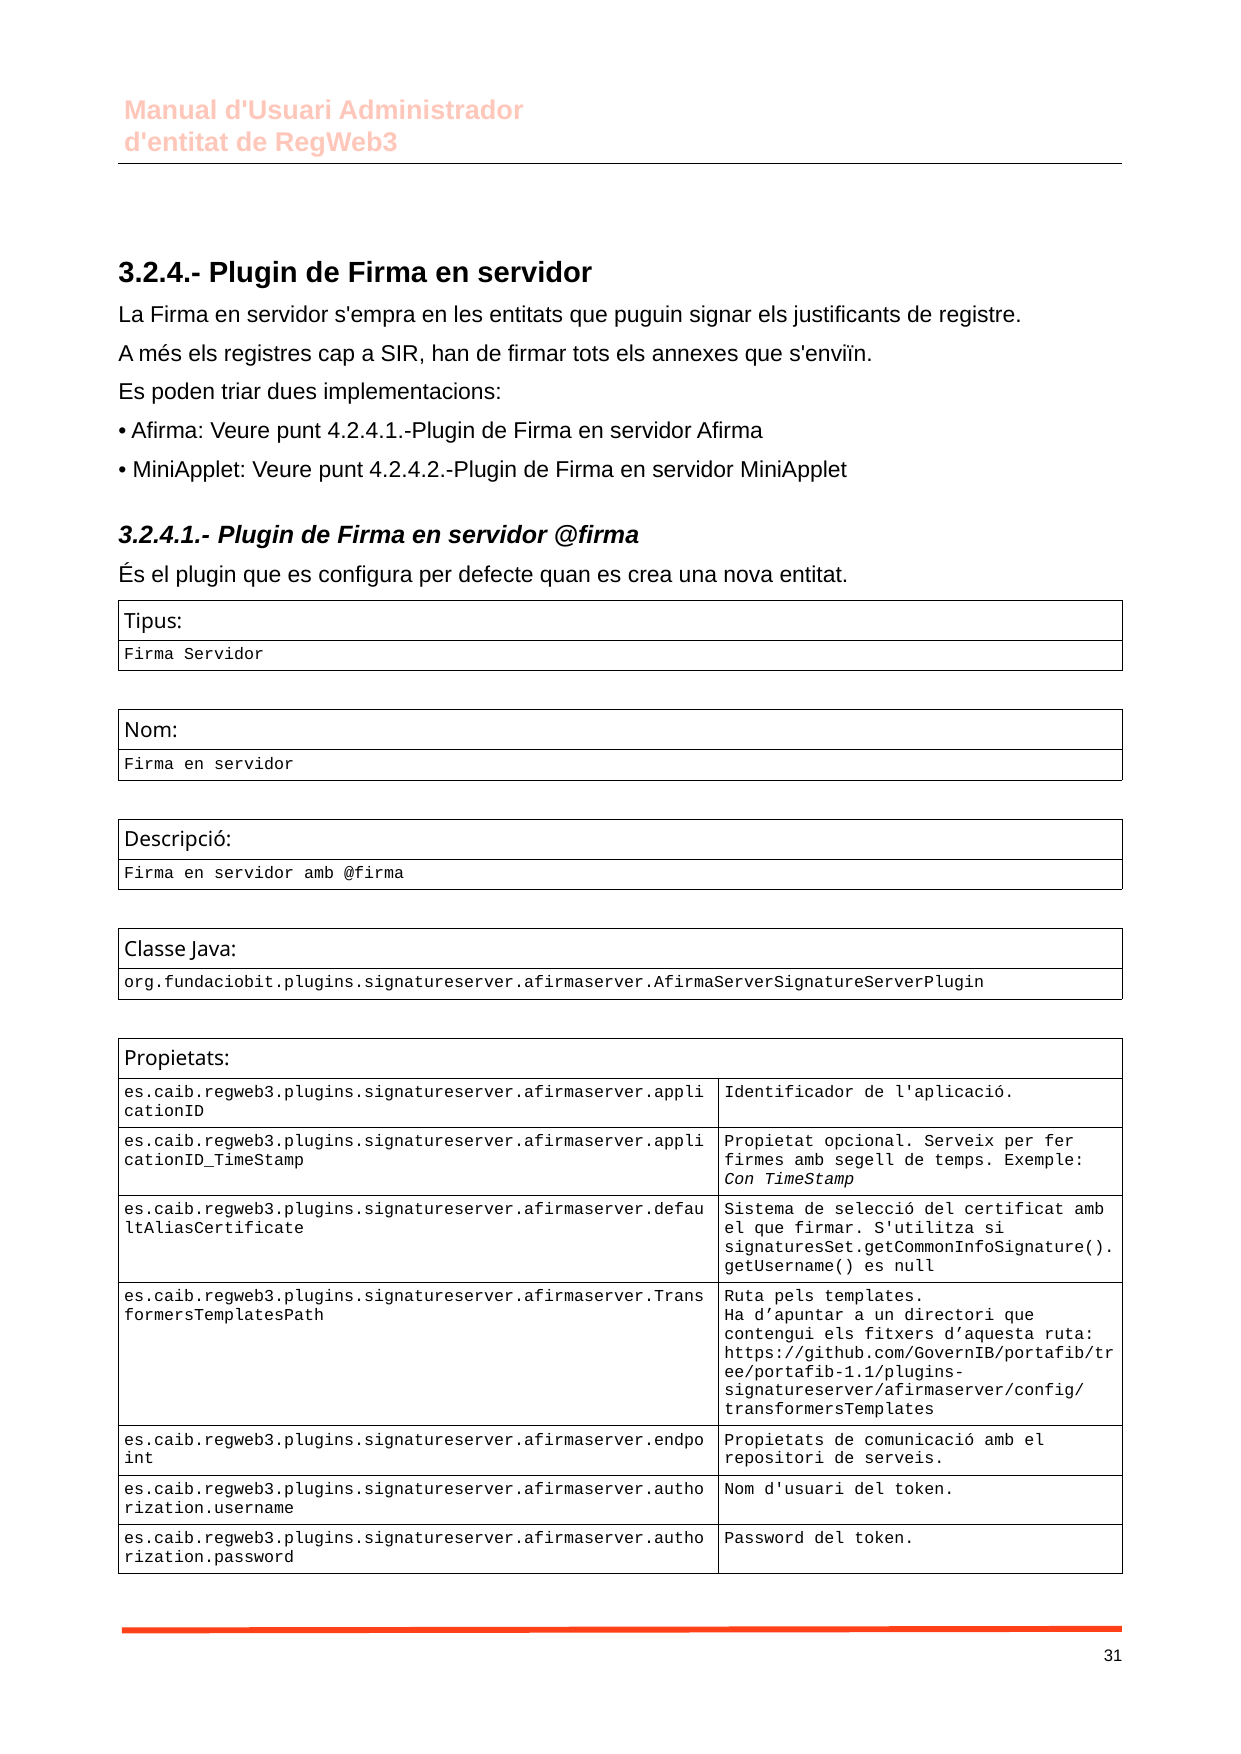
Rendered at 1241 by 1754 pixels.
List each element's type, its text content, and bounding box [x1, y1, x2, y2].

table_cell es.caib.regweb3.plugins.signatureserver.afirmaserver.endpoint [119, 1426, 718, 1475]
subtitle Plugin de Firma en servidor @firma [118, 520, 1122, 549]
text És el plugin que es configura per defecte quan es crea una nova entitat. [118, 561, 1122, 587]
table_cell es.caib.regweb3.plugins.signatureserver.afirmaserver.defaultAliasCertificate [119, 1196, 718, 1282]
table_header Propietats: [119, 1039, 1122, 1077]
table_cell Propietats de comunicació amb el repositori de serveis. [719, 1426, 1122, 1475]
table_cell Sistema de selecció del certificat amb el que firmar. S'utilitza si signaturesSet.getCommonInfoSignature().getUsername() es null [719, 1196, 1122, 1282]
text Es poden triar dues implementacions: [118, 378, 1122, 405]
table_cell es.caib.regweb3.plugins.signatureserver.afirmaserver.applicationID [119, 1079, 718, 1127]
table_cell Ruta pels templates. Ha d’apuntar a un directori que contengui els fitxers d’aquesta ruta: https://github.com/GovernIB/portafib/tree/portafib-1.1/plugins-signatureserver/afirmaserver/config/transformersTemplates [719, 1283, 1122, 1425]
table_header Classe Java: [119, 929, 1122, 968]
table_cell es.caib.regweb3.plugins.signatureserver.afirmaserver.applicationID_TimeStamp [119, 1128, 718, 1195]
table_cell Firma en servidor amb @firma [119, 860, 1122, 889]
table_cell es.caib.regweb3.plugins.signatureserver.afirmaserver.authorization.username [119, 1476, 718, 1524]
table_cell Propietat opcional. Serveix per fer firmes amb segell de temps. Exemple: Con TimeStamp [719, 1128, 1122, 1195]
text • Afirma: Veure punt 4.2.4.1.-Plugin de Firma en servidor Afirma [118, 417, 1122, 443]
table_cell Identificador de l'aplicació. [719, 1079, 1122, 1127]
table_header Nom: [119, 710, 1122, 749]
table_cell Nom d'usuari del token. [719, 1476, 1122, 1524]
text A més els registres cap a SIR, han de firmar tots els annexes que s'enviïn. [118, 339, 1122, 366]
table_cell es.caib.regweb3.plugins.signatureserver.afirmaserver.TransformersTemplatesPath [119, 1283, 718, 1425]
table_cell Firma Servidor [119, 641, 1122, 670]
table_cell es.caib.regweb3.plugins.signatureserver.afirmaserver.authorization.password [119, 1525, 718, 1573]
table_header Descripció: [119, 820, 1122, 859]
table_cell Firma en servidor [119, 750, 1122, 780]
text La Firma en servidor s'empra en les entitats que puguin signar els justificants de registre. [118, 301, 1122, 327]
subtitle Plugin de Firma en servidor [118, 254, 1122, 288]
table_cell org.fundaciobit.plugins.signatureserver.afirmaserver.AfirmaServerSignatureServerPlugin [119, 969, 1122, 998]
table_header Tipus: [119, 601, 1122, 640]
table_cell Password del token. [719, 1525, 1122, 1573]
text • MiniApplet: Veure punt 4.2.4.2.-Plugin de Firma en servidor MiniApplet [118, 456, 1122, 482]
